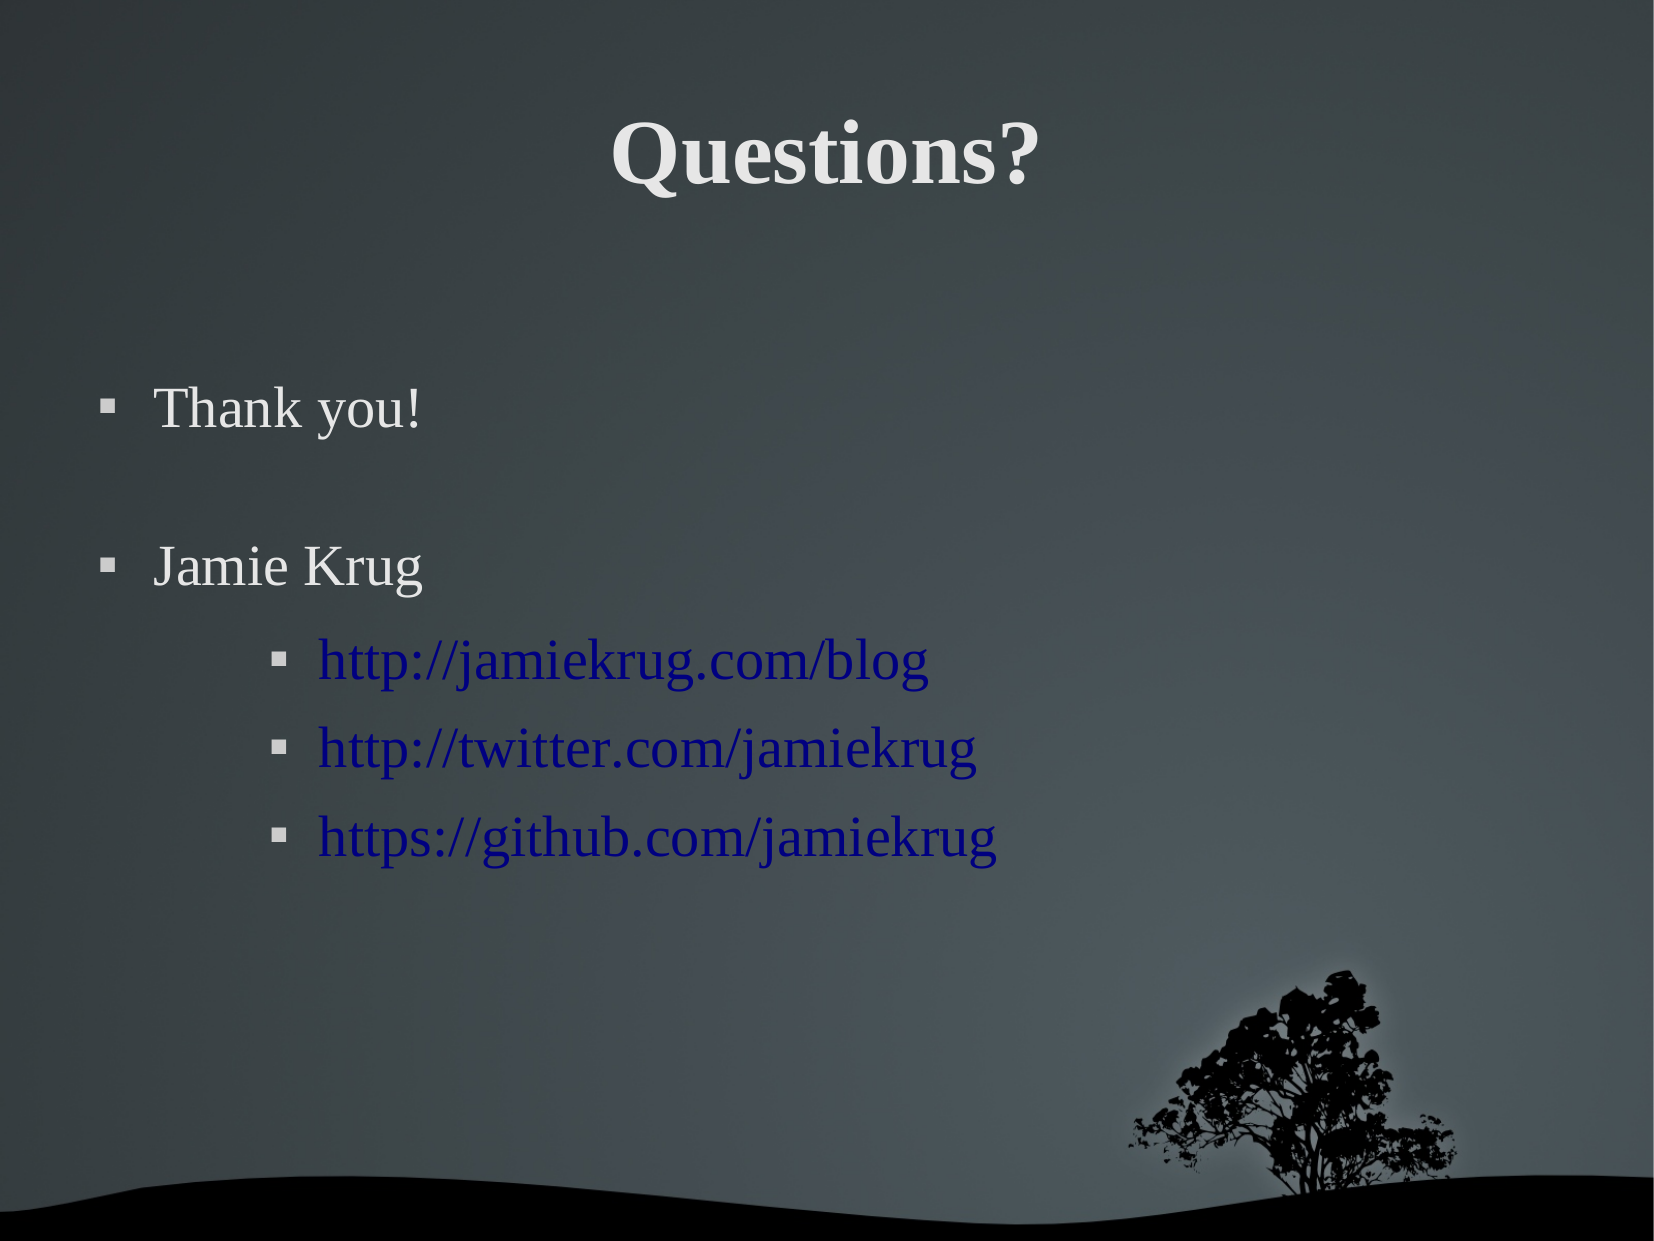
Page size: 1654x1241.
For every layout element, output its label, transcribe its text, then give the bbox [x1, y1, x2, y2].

picture [0, 0, 1654, 1241]
title Questions? [82, 49, 1571, 257]
list Thank you! Jamie Krug http://jamiekrug.com/blog http://twitter.com/jamiekrug https://github.com/jamiekrug [82, 375, 1576, 1109]
